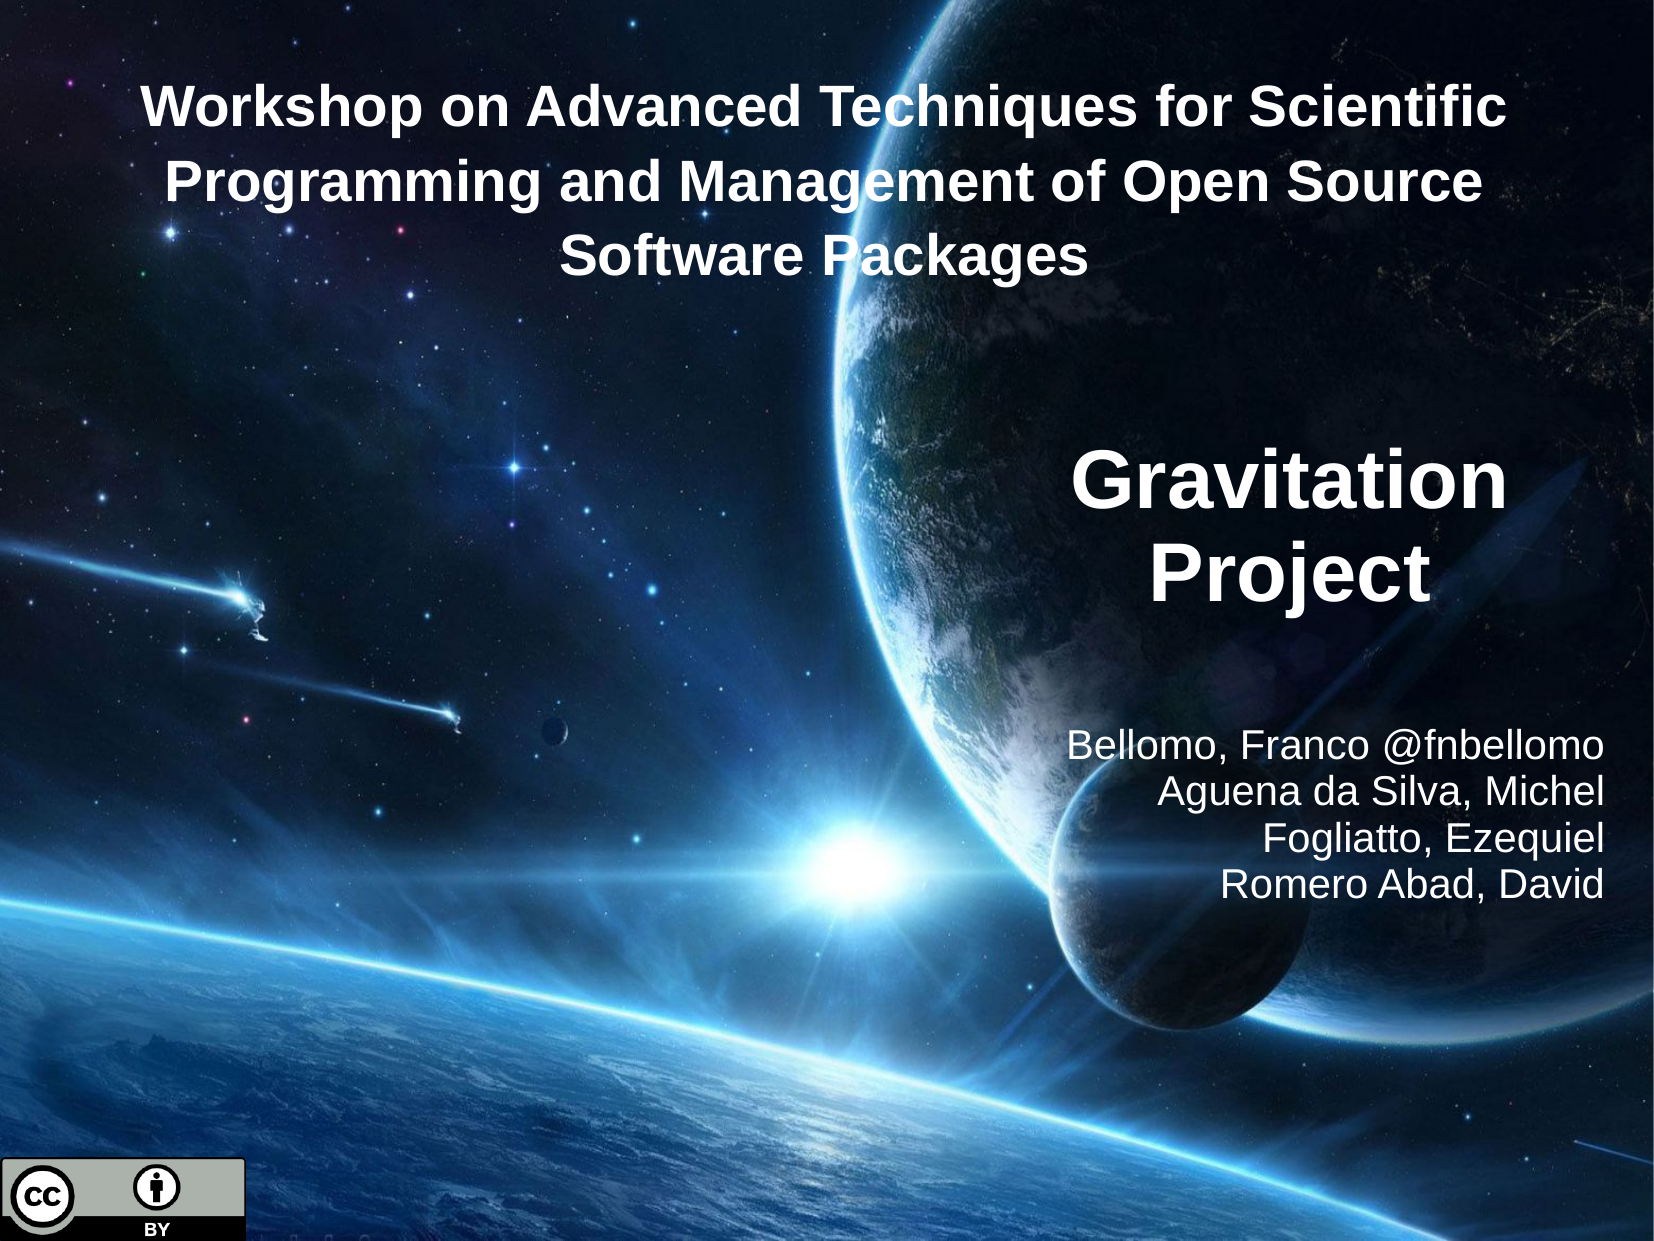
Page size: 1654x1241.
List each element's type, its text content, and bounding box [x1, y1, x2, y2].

text_box Workshop on Advanced Techniques for Scientific Programming and Management of Open Source Software Packages [45, 56, 1606, 321]
picture [0, 0, 1654, 1241]
text_box Bellomo, Franco @fnbellomo Aguena da Silva, Michel Fogliatto, Ezequiel Romero Abad, David [975, 714, 1621, 961]
text_box Gravitation Project [1005, 426, 1576, 628]
